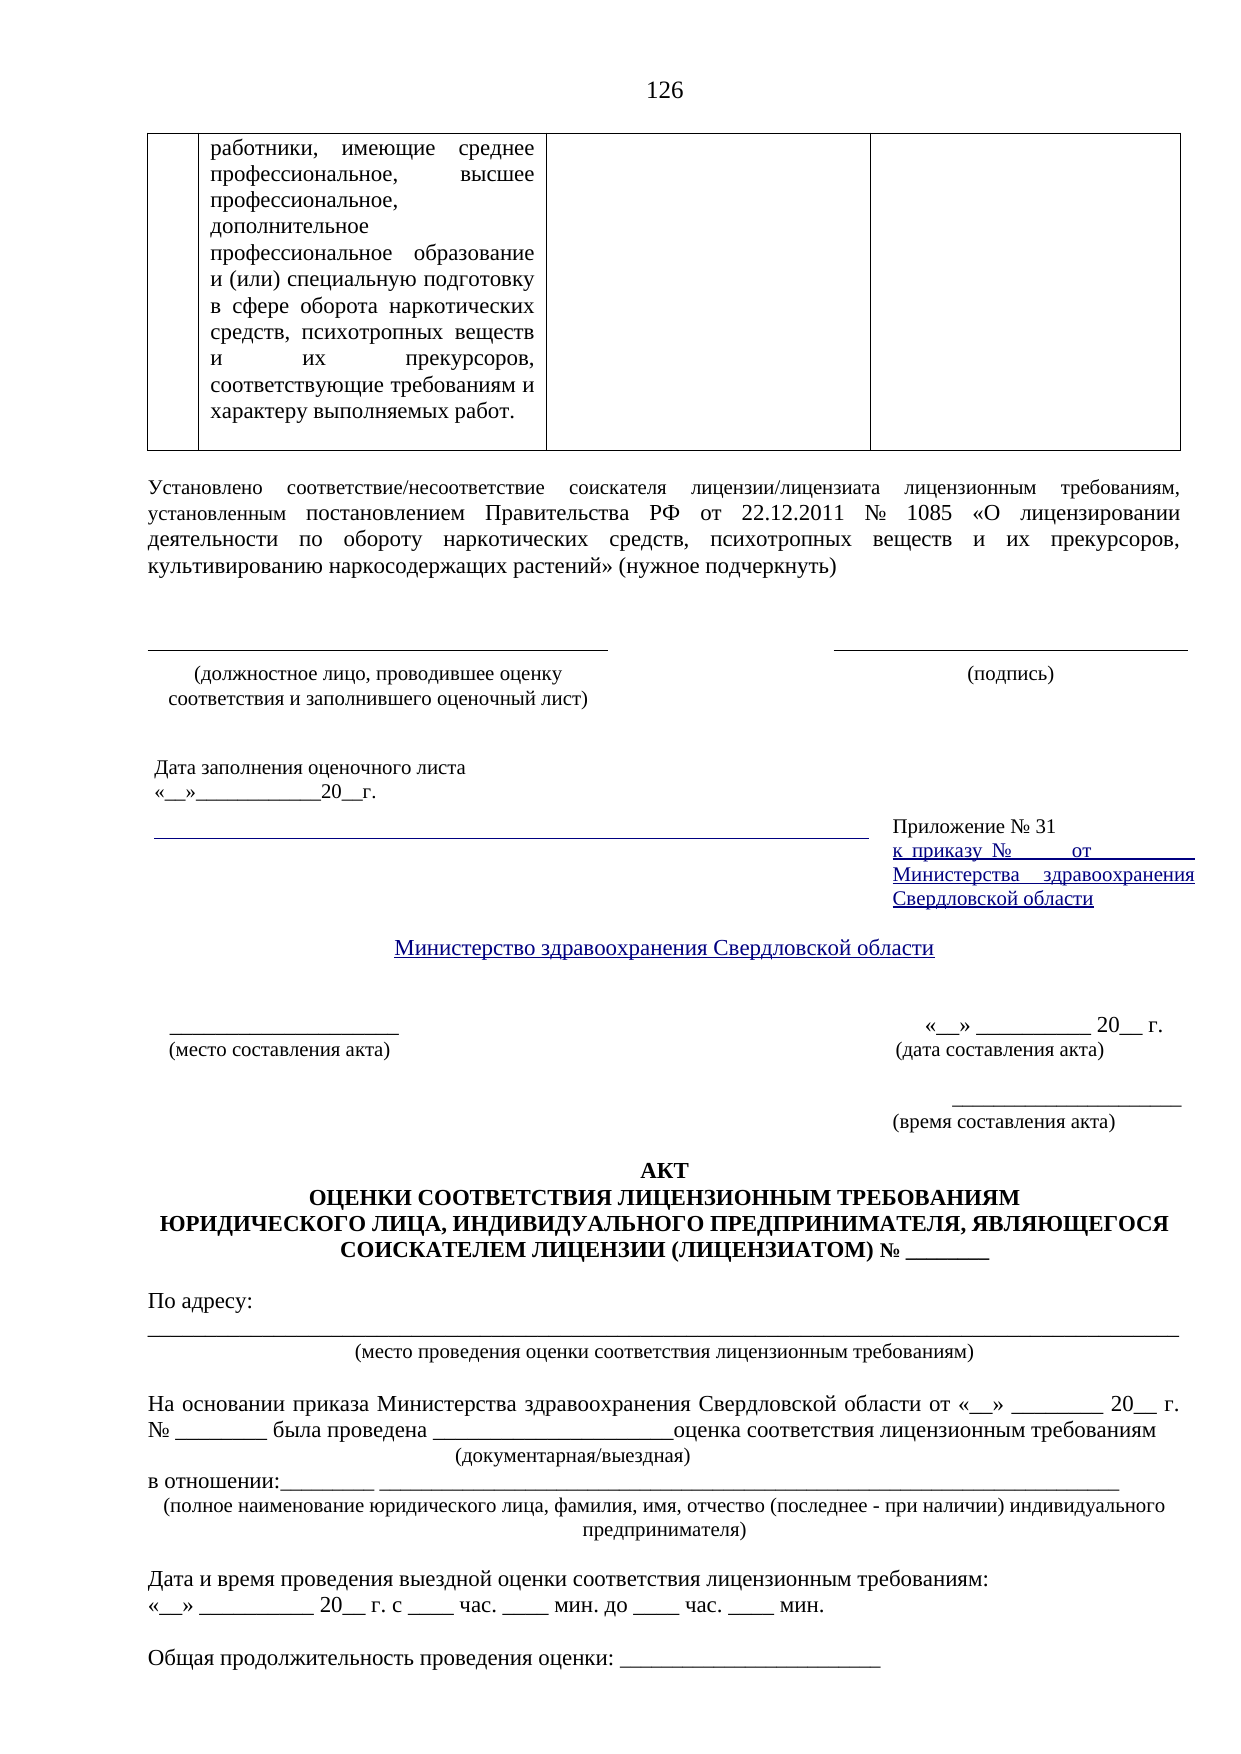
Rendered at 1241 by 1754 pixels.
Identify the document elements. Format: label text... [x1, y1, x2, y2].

table_cell [1188, 650, 1206, 720]
table_cell [1188, 720, 1206, 813]
text (место составления акта) (дата составления акта) [148, 1037, 1181, 1061]
text Дата и время проведения выездной оценки соответствия лицензионным требованиям: [148, 1565, 1181, 1592]
table_cell [608, 650, 833, 720]
table_cell [148, 134, 198, 450]
table_cell [143, 650, 148, 720]
text ____________________ «__» __________ 20__ г. [148, 1011, 1181, 1037]
table_header [834, 604, 1188, 650]
text Министерство здравоохранения Свердловской области [148, 934, 1181, 960]
table_header [148, 604, 608, 650]
table_header [608, 604, 833, 650]
table_cell [871, 134, 1180, 450]
text (время составления акта) [148, 1109, 1181, 1133]
text (полное наименование юридического лица, фамилия, имя, отчество (последнее - при наличии) индивидуального предпринимателя) [148, 1493, 1181, 1541]
table_cell (должностное лицо, проводившее оценку соответствия и заполнившего оценочный лист) [148, 651, 608, 720]
text По адресу: [148, 1287, 1181, 1313]
text ОЦЕНКИ СООТВЕТСТВИЯ ЛИЦЕНЗИОННЫМ ТРЕБОВАНИЯМ [148, 1184, 1181, 1210]
text в отношении:_________ _______________________________________________________________________ [148, 1467, 1181, 1493]
text На основании приказа Министерства здравоохранения Свердловской области от «__» ________ 20__ г. № ________ была проведена _____________________оценка соответствия лицензионным требованиям [148, 1390, 1181, 1443]
text АКТ [148, 1157, 1181, 1184]
table_cell [834, 720, 1188, 813]
table_cell [143, 814, 881, 934]
text (документарная/выездная) [148, 1443, 1181, 1467]
text ______________________ [148, 1085, 1181, 1109]
table_cell [547, 134, 870, 450]
text __________________________________________________________________________________________ [148, 1313, 1181, 1339]
text Общая продолжительность проведения оценки: _________________________ [148, 1644, 1181, 1671]
text Установлено соответствие/несоответствие соискателя лицензии/лицензиата лицензионным требованиям, установленным постановлением Правительства РФ от 22.12.2011 № 1085 «О лицензировании деятельности по обороту наркотических средств, психотропных веществ и их прекурсоров, культивированию наркосодержащих растений» (нужное подчеркнуть) [148, 475, 1181, 578]
table_header [143, 604, 148, 650]
table_cell [608, 720, 833, 813]
table_header [1188, 604, 1206, 650]
table_cell (подпись) [834, 651, 1188, 720]
table_cell [143, 720, 148, 813]
text ЮРИДИЧЕСКОГО ЛИЦА, ИНДИВИДУАЛЬНОГО ПРЕДПРИНИМАТЕЛЯ, ЯВЛЯЮЩЕГОСЯ СОИСКАТЕЛЕМ ЛИЦЕНЗИИ (ЛИЦЕНЗИАТОМ) № ________ [148, 1210, 1181, 1263]
table_cell Приложение № 31 к приказу № ____ от _________ Министерства здравоохранения Свердловской области [881, 814, 1206, 934]
text «__» __________ 20__ г. с ____ час. ____ мин. до ____ час. ____ мин. [148, 1592, 1181, 1618]
table_cell Дата заполнения оценочного листа «__»____________20__г. [148, 720, 608, 813]
table_cell работники, имеющие среднее профессиональное, высшее профессиональное, дополнительное профессиональное образование и (или) специальную подготовку в сфере оборота наркотических средств, психотропных веществ и их прекурсоров, соответствующие требованиям и характеру выполняемых работ. [199, 134, 546, 450]
text (место проведения оценки соответствия лицензионным требованиям) [148, 1339, 1181, 1363]
